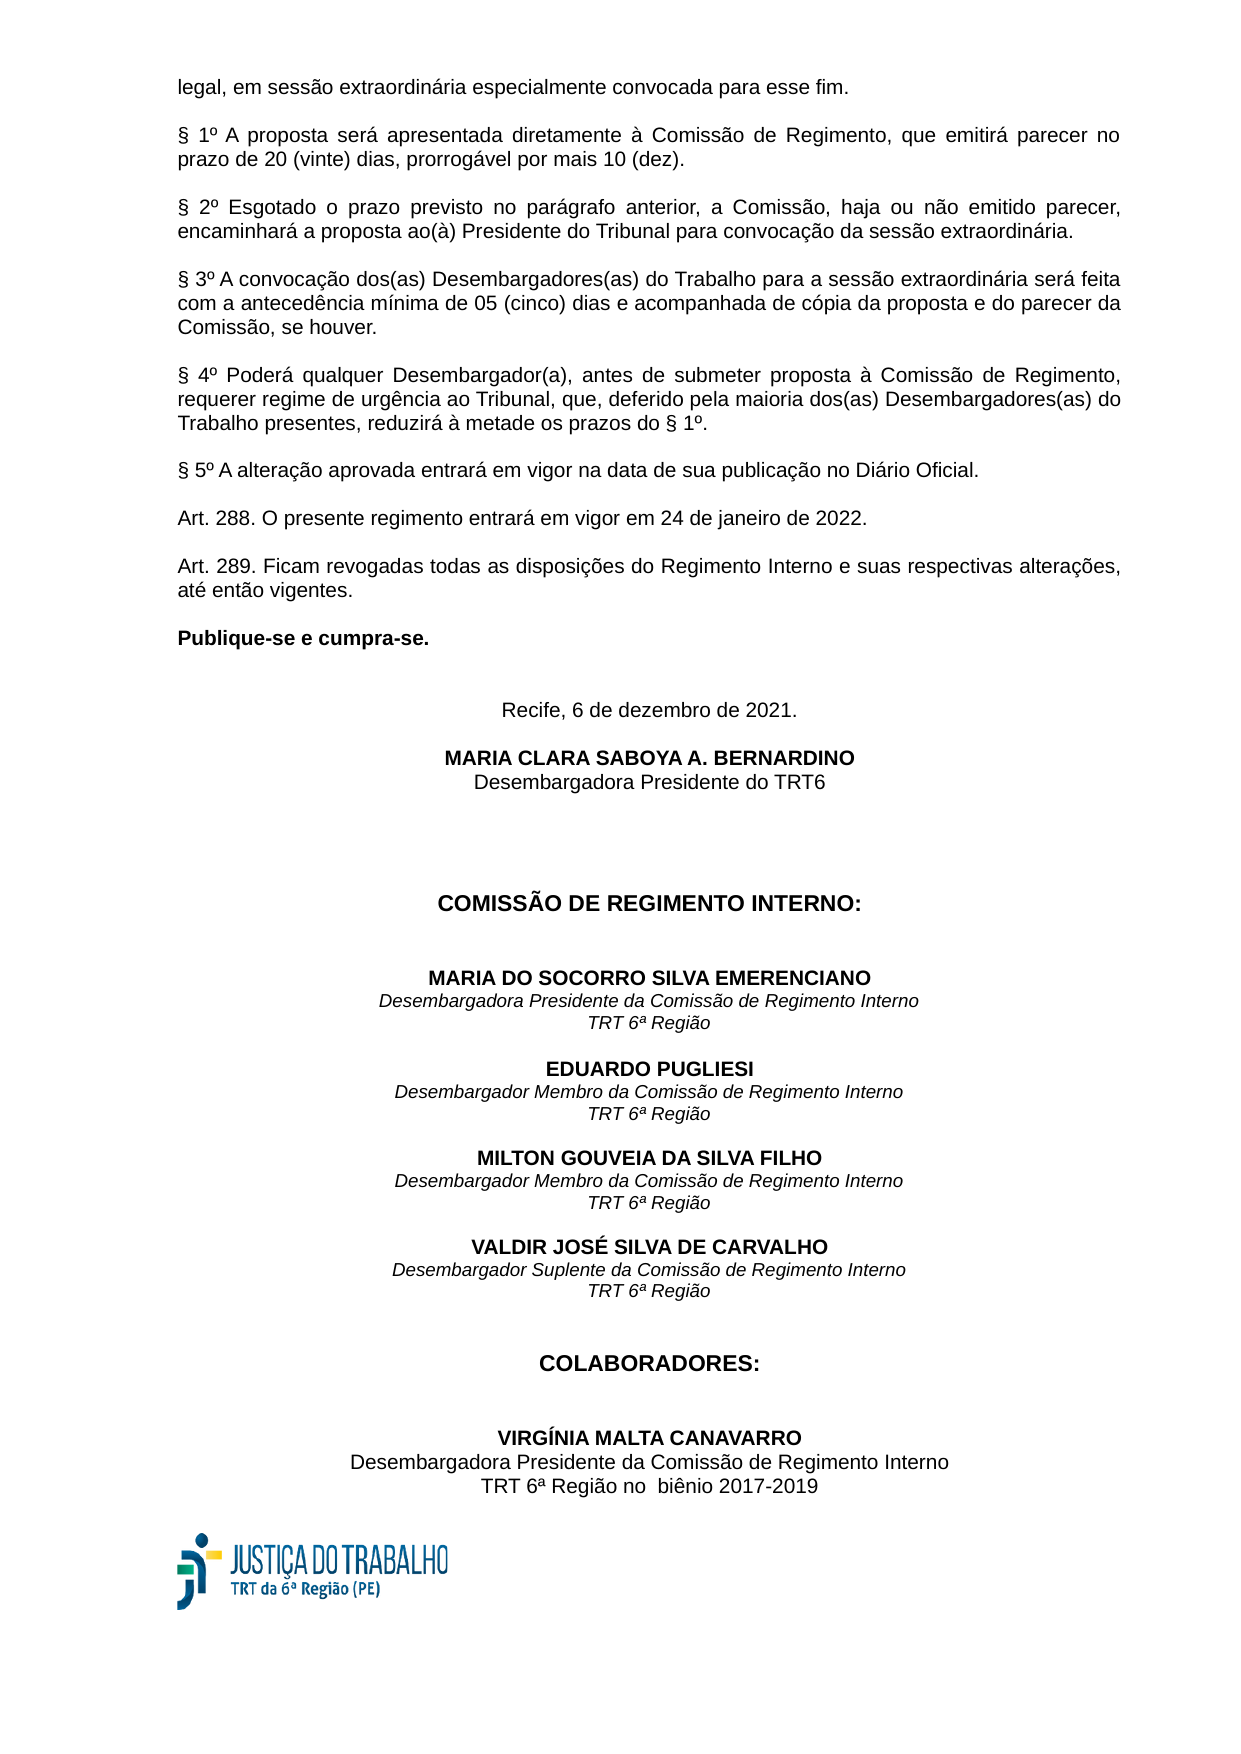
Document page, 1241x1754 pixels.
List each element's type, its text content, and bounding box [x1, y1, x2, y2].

text Publique-se e cumpra-se. [177, 626, 1122, 650]
text COMISSÃO DE REGIMENTO INTERNO: [177, 889, 1122, 916]
text COLABORADORES: [177, 1349, 1122, 1376]
text Art. 289. Ficam revogadas todas as disposições do Regimento Interno e suas respectivas alterações, até então vigentes. [177, 554, 1122, 602]
text Desembargador Suplente da Comissão de Regimento Interno [177, 1258, 1122, 1280]
text Desembargador Membro da Comissão de Regimento Interno [177, 1081, 1122, 1103]
text Desembargadora Presidente da Comissão de Regimento Interno [177, 1450, 1122, 1474]
text Desembargadora Presidente do TRT6 [177, 770, 1122, 794]
text Art. 288. O presente regimento entrará em vigor em 24 de janeiro de 2022. [177, 506, 1122, 530]
text § 1º A proposta será apresentada diretamente à Comissão de Regimento, que emitirá parecer no prazo de 20 (vinte) dias, prorrogável por mais 10 (dez). [177, 123, 1122, 171]
text MARIA DO SOCORRO SILVA EMERENCIANO [177, 966, 1122, 990]
text § 4º Poderá qualquer Desembargador(a), antes de submeter proposta à Comissão de Regimento, requerer regime de urgência ao Tribunal, que, deferido pela maioria dos(as) Desembargadores(as) do Trabalho presentes, reduzirá à metade os prazos do § 1º. [177, 362, 1122, 434]
text Recife, 6 de dezembro de 2021. [177, 698, 1122, 722]
text VIRGÍNIA MALTA CANAVARRO [177, 1426, 1122, 1450]
text legal, em sessão extraordinária especialmente convocada para esse fim. [177, 75, 1122, 99]
text § 3º A convocação dos(as) Desembargadores(as) do Trabalho para a sessão extraordinária será feita com a antecedência mínima de 05 (cinco) dias e acompanhada de cópia da proposta e do parecer da Comissão, se houver. [177, 267, 1122, 338]
text EDUARDO PUGLIESI [177, 1057, 1122, 1081]
text Desembargador Membro da Comissão de Regimento Interno [177, 1170, 1122, 1191]
text § 2º Esgotado o prazo previsto no parágrafo anterior, a Comissão, haja ou não emitido parecer, encaminhará a proposta ao(à) Presidente do Tribunal para convocação da sessão extraordinária. [177, 195, 1122, 243]
text Desembargadora Presidente da Comissão de Regimento Interno [177, 990, 1122, 1012]
text TRT 6ª Região [177, 1103, 1122, 1124]
text TRT 6ª Região [177, 1012, 1122, 1033]
text TRT 6ª Região no biênio 2017-2019 [177, 1474, 1122, 1498]
text TRT 6ª Região [177, 1280, 1122, 1302]
text § 5º A alteração aprovada entrará em vigor na data de sua publicação no Diário Oficial. [177, 458, 1122, 482]
text TRT 6ª Região [177, 1191, 1122, 1213]
text MARIA CLARA SABOYA A. BERNARDINO [177, 746, 1122, 770]
text MILTON GOUVEIA DA SILVA FILHO [177, 1146, 1122, 1170]
text VALDIR JOSÉ SILVA DE CARVALHO [177, 1234, 1122, 1258]
